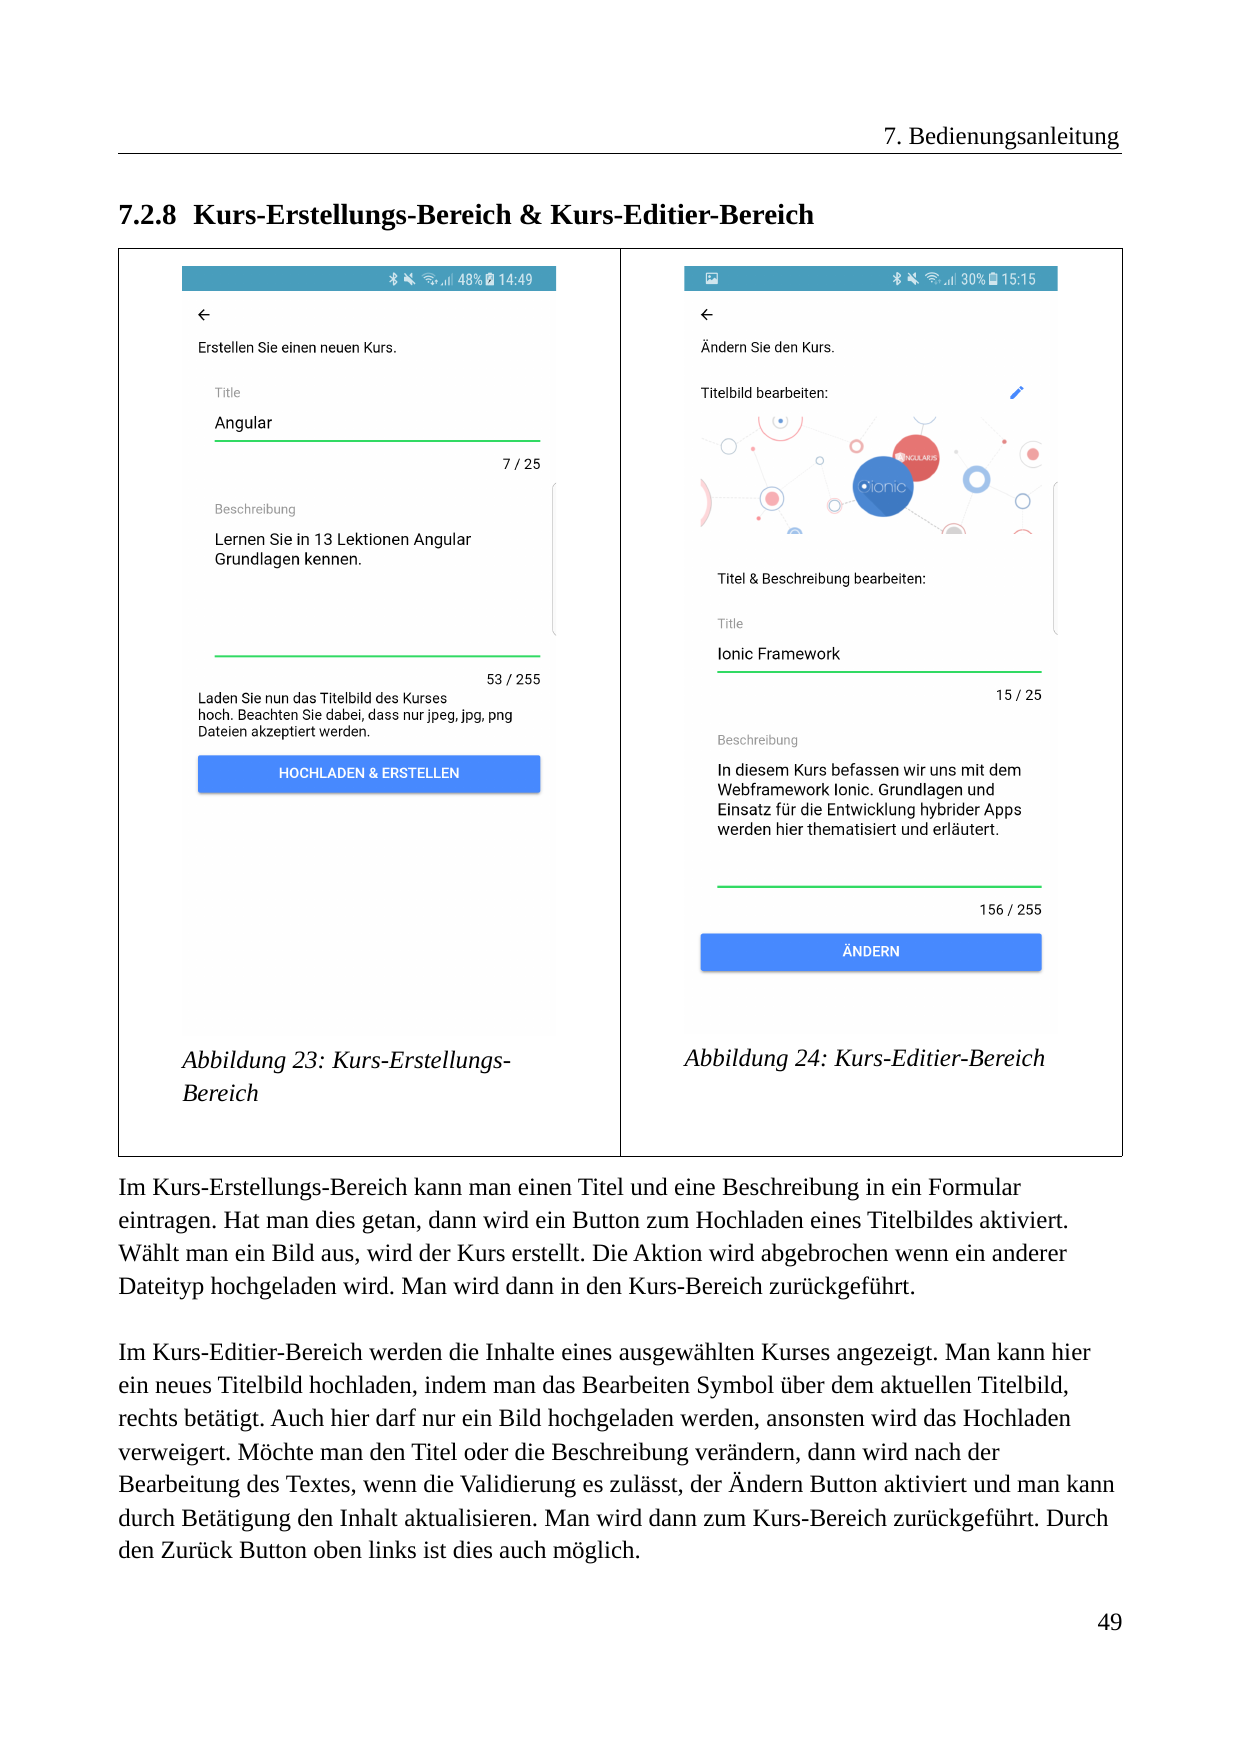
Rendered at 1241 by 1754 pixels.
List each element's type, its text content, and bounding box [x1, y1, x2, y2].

text Im Kurs-Editier-Bereich werden die Inhalte eines ausgewählten Kurses angezeigt. Man kann hier ein neues Titelbild hochladen, indem man das Bearbeiten Symbol über dem aktuellen Titelbild, rechts betätigt. Auch hier darf nur ein Bild hochgeladen werden, ansonsten wird das Hochladen verweigert. Möchte man den Titel oder die Beschreibung verändern, dann wird nach der Bearbeitung des Textes, wenn die Validierung es zulässt, der Ändern Button aktiviert und man kann durch Betätigung den Inhalt aktualisieren. Man wird dann zum Kurs-Bereich zurückgeführt. Durch den Zurück Button oben links ist dies auch möglich. [118, 1337, 1122, 1564]
table_header [119, 249, 620, 1156]
text Im Kurs-Erstellungs-Bereich kann man einen Titel und eine Beschreibung in ein Formular eintragen. Hat man dies getan, dann wird ein Button zum Hochladen eines Titelbildes aktiviert. Wählt man ein Bild aus, wird der Kurs erstellt. Die Aktion wird abgebrochen wenn ein anderer Dateityp hochgeladen wird. Man wird dann in den Kurs-Bereich zurückgeführt. [118, 1172, 1122, 1300]
picture [182, 266, 557, 1036]
subtitle Kurs-Erstellungs-Bereich & Kurs-Editier-Bereich [118, 197, 1122, 230]
picture [684, 266, 1058, 1034]
table_header [621, 249, 1122, 1156]
